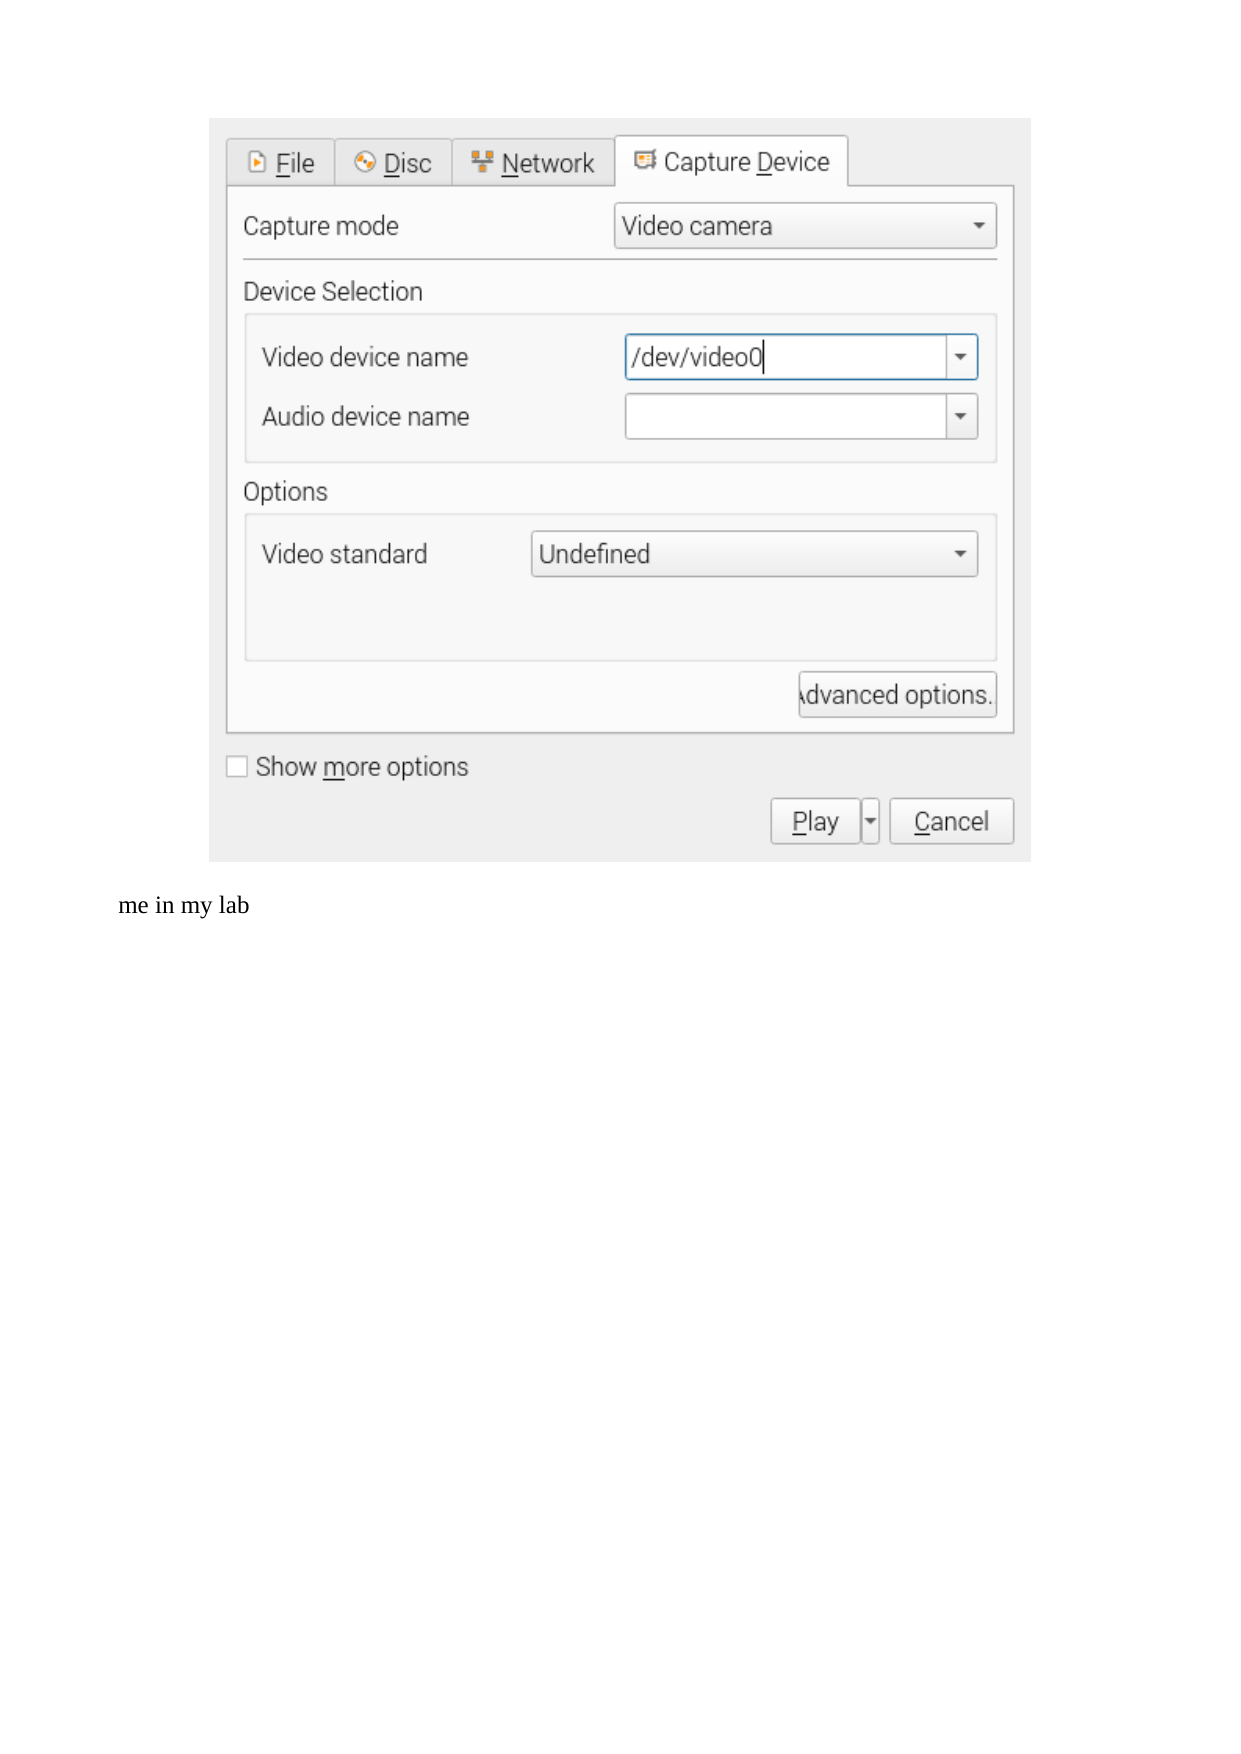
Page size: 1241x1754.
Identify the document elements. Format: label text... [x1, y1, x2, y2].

text me in my lab [118, 891, 1122, 919]
picture [209, 118, 1032, 862]
